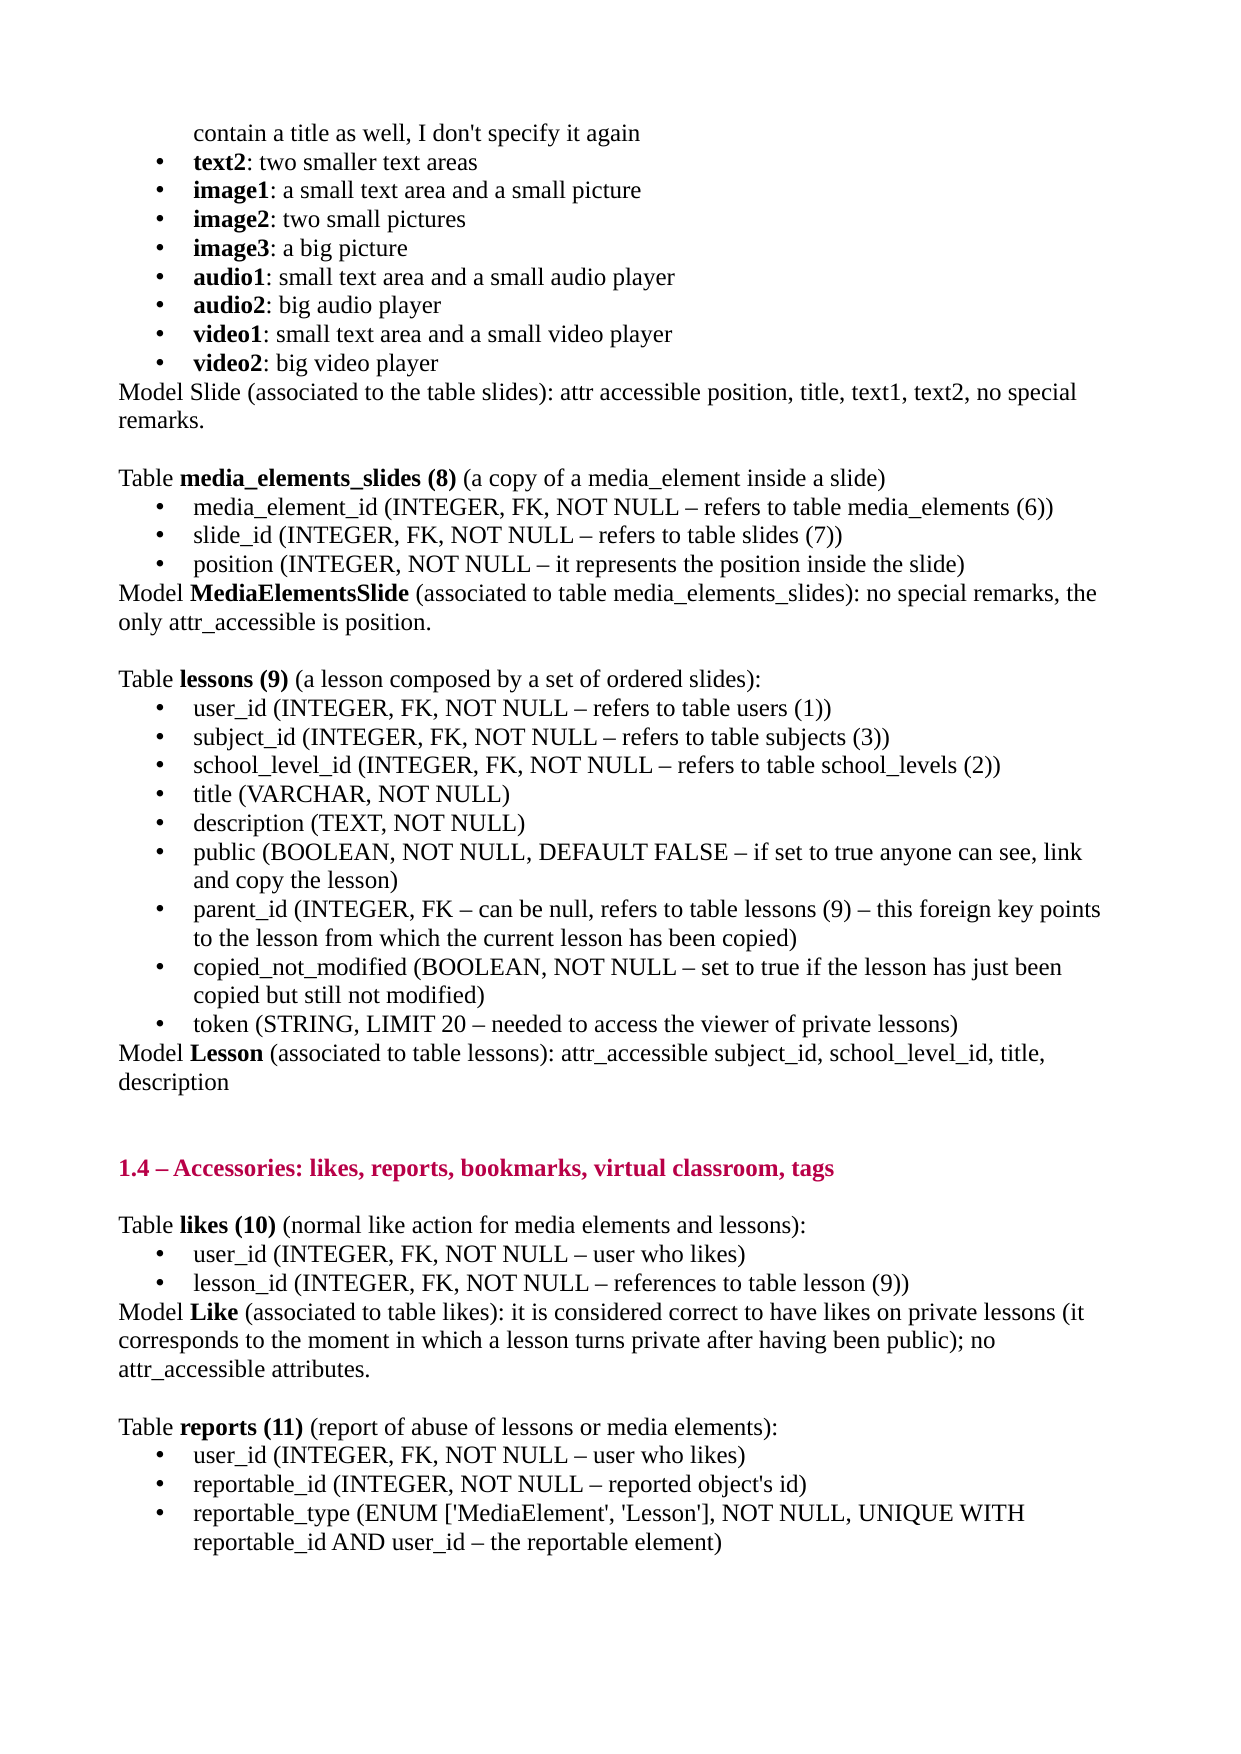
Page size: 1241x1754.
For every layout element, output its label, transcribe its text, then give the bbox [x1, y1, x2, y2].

list user_id (INTEGER, FK, NOT NULL – refers to table users (1)) [156, 693, 1122, 722]
list image3: a big picture [156, 233, 1122, 262]
list contain a title as well, I don't specify it again [156, 118, 1122, 147]
list public (BOOLEAN, NOT NULL, DEFAULT FALSE – if set to true anyone can see, link and copy the lesson) [156, 837, 1122, 894]
text Model MediaElementsSlide (associated to table media_elements_slides): no special remarks, the only attr_accessible is position. [118, 578, 1122, 636]
text 1.4 – Accessories: likes, reports, bookmarks, virtual classroom, tags [118, 1153, 1122, 1182]
text Model Like (associated to table likes): it is considered correct to have likes on private lessons (it corresponds to the moment in which a lesson turns private after having been public); no attr_accessible attributes. [118, 1297, 1122, 1383]
text Table likes (10) (normal like action for media elements and lessons): [118, 1211, 1122, 1239]
list user_id (INTEGER, FK, NOT NULL – user who likes) [156, 1239, 1122, 1268]
list position (INTEGER, NOT NULL – it represents the position inside the slide) [156, 549, 1122, 578]
list slide_id (INTEGER, FK, NOT NULL – refers to table slides (7)) [156, 521, 1122, 549]
list copied_not_modified (BOOLEAN, NOT NULL – set to true if the lesson has just been copied but still not modified) [156, 952, 1122, 1009]
list token (STRING, LIMIT 20 – needed to access the viewer of private lessons) [156, 1009, 1122, 1038]
list image2: two small pictures [156, 204, 1122, 233]
list audio2: big audio player [156, 291, 1122, 319]
list text2: two smaller text areas [156, 147, 1122, 176]
list user_id (INTEGER, FK, NOT NULL – user who likes) [156, 1441, 1122, 1469]
list image1: a small text area and a small picture [156, 176, 1122, 204]
text Table media_elements_slides (8) (a copy of a media_element inside a slide) [118, 463, 1122, 492]
list reportable_id (INTEGER, NOT NULL – reported object's id) [156, 1469, 1122, 1498]
list subject_id (INTEGER, FK, NOT NULL – refers to table subjects (3)) [156, 722, 1122, 751]
text Model Lesson (associated to table lessons): attr_accessible subject_id, school_level_id, title, description [118, 1038, 1122, 1096]
list school_level_id (INTEGER, FK, NOT NULL – refers to table school_levels (2)) [156, 751, 1122, 779]
list audio1: small text area and a small audio player [156, 262, 1122, 291]
list video2: big video player [156, 348, 1122, 377]
text Table reports (11) (report of abuse of lessons or media elements): [118, 1412, 1122, 1441]
list reportable_type (ENUM ['MediaElement', 'Lesson'], NOT NULL, UNIQUE WITH reportable_id AND user_id – the reportable element) [156, 1498, 1122, 1556]
list parent_id (INTEGER, FK – can be null, refers to table lessons (9) – this foreign key points to the lesson from which the current lesson has been copied) [156, 894, 1122, 952]
list title (VARCHAR, NOT NULL) [156, 779, 1122, 808]
list video1: small text area and a small video player [156, 319, 1122, 348]
list media_element_id (INTEGER, FK, NOT NULL – refers to table media_elements (6)) [156, 492, 1122, 521]
text Model Slide (associated to the table slides): attr accessible position, title, text1, text2, no special remarks. [118, 377, 1122, 434]
list lesson_id (INTEGER, FK, NOT NULL – references to table lesson (9)) [156, 1268, 1122, 1297]
text Table lessons (9) (a lesson composed by a set of ordered slides): [118, 664, 1122, 693]
list description (TEXT, NOT NULL) [156, 808, 1122, 837]
